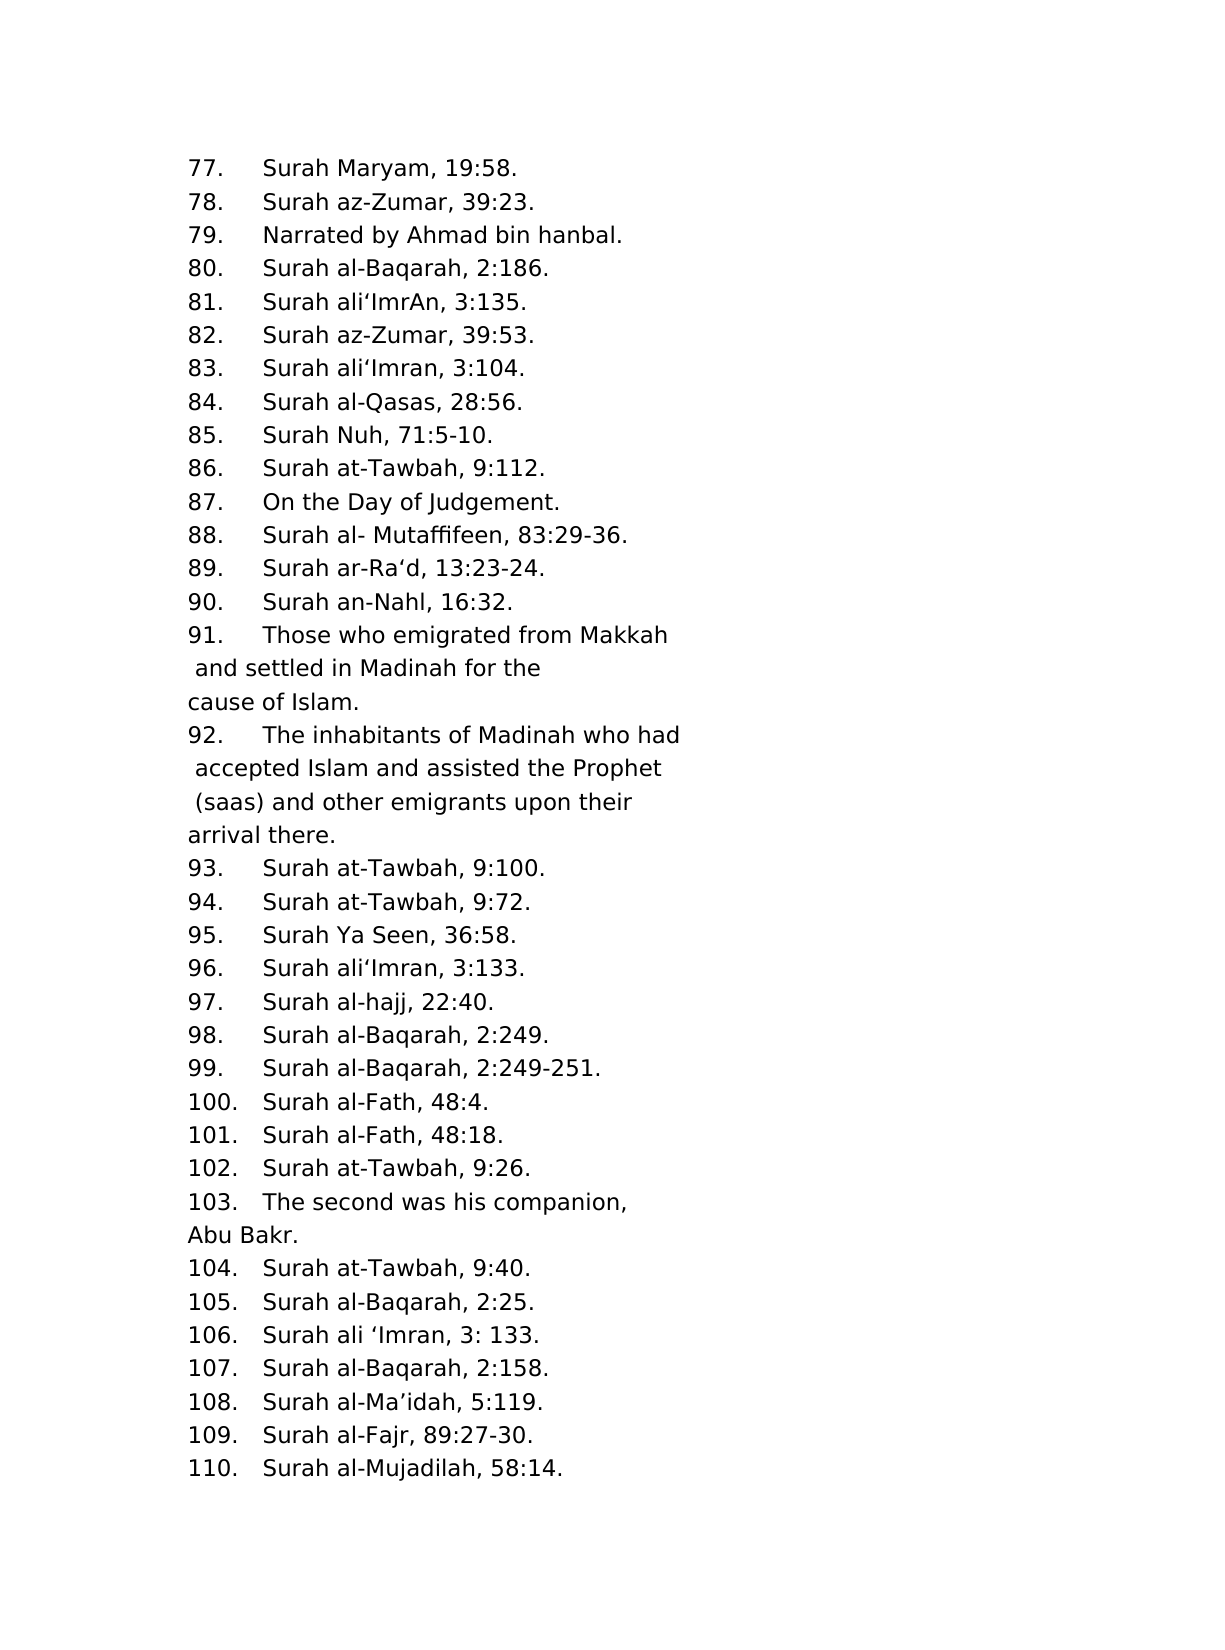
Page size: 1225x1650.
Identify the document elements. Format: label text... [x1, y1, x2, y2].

text 100. Surah al-Fath, 48:4. [187, 1083, 1020, 1117]
text 97. Surah al-hajj, 22:40. [187, 983, 1020, 1017]
text 109. Surah al-Fajr, 89:27-30. [187, 1417, 1020, 1450]
text 78. Surah az-Zumar, 39:23. [187, 183, 1020, 217]
text 98. Surah al-Baqarah, 2:249. [187, 1017, 1020, 1050]
text 91. Those who emigrated from Makkah [187, 617, 1020, 650]
text 88. Surah al- Mutaffifeen, 83:29-36. [187, 517, 1020, 550]
text 105. Surah al-Baqarah, 2:25. [187, 1283, 1020, 1317]
text 90. Surah an-Nahl, 16:32. [187, 583, 1020, 617]
text cause of Islam. [187, 683, 1020, 717]
text 81. Surah ali‘ImrAn, 3:135. [187, 283, 1020, 317]
text 96. Surah ali‘Imran, 3:133. [187, 950, 1020, 983]
text 83. Surah ali‘Imran, 3:104. [187, 350, 1020, 383]
text accepted Islam and assisted the Prophet [187, 750, 1020, 783]
text 103. The second was his companion, [187, 1183, 1020, 1217]
text 79. Narrated by Ahmad bin hanbal. [187, 217, 1020, 250]
text 82. Surah az-Zumar, 39:53. [187, 317, 1020, 350]
text 102. Surah at-Tawbah, 9:26. [187, 1150, 1020, 1183]
text 87. On the Day of Judgement. [187, 483, 1020, 517]
text 99. Surah al-Baqarah, 2:249-251. [187, 1050, 1020, 1083]
text arrival there. [187, 817, 1020, 850]
text 80. Surah al-Baqarah, 2:186. [187, 250, 1020, 283]
text 89. Surah ar-Ra‘d, 13:23-24. [187, 550, 1020, 583]
text 107. Surah al-Baqarah, 2:158. [187, 1350, 1020, 1383]
text 85. Surah Nuh, 71:5-10. [187, 417, 1020, 450]
text and settled in Madinah for the [187, 650, 1020, 683]
text (saas) and other emigrants upon their [187, 783, 1020, 817]
text 93. Surah at-Tawbah, 9:100. [187, 850, 1020, 883]
text Abu Bakr. [187, 1217, 1020, 1250]
text 92. The inhabitants of Madinah who had [187, 717, 1020, 750]
text 104. Surah at-Tawbah, 9:40. [187, 1250, 1020, 1283]
text 110. Surah al-Mujadilah, 58:14. [187, 1450, 1020, 1483]
text 108. Surah al-Ma’idah, 5:119. [187, 1383, 1020, 1417]
text 77. Surah Maryam, 19:58. [187, 150, 1020, 183]
text 106. Surah ali ‘Imran, 3: 133. [187, 1317, 1020, 1350]
text 95. Surah Ya Seen, 36:58. [187, 917, 1020, 950]
text 101. Surah al-Fath, 48:18. [187, 1117, 1020, 1150]
text 84. Surah al-Qasas, 28:56. [187, 383, 1020, 417]
text 94. Surah at-Tawbah, 9:72. [187, 883, 1020, 917]
text 86. Surah at-Tawbah, 9:112. [187, 450, 1020, 483]
